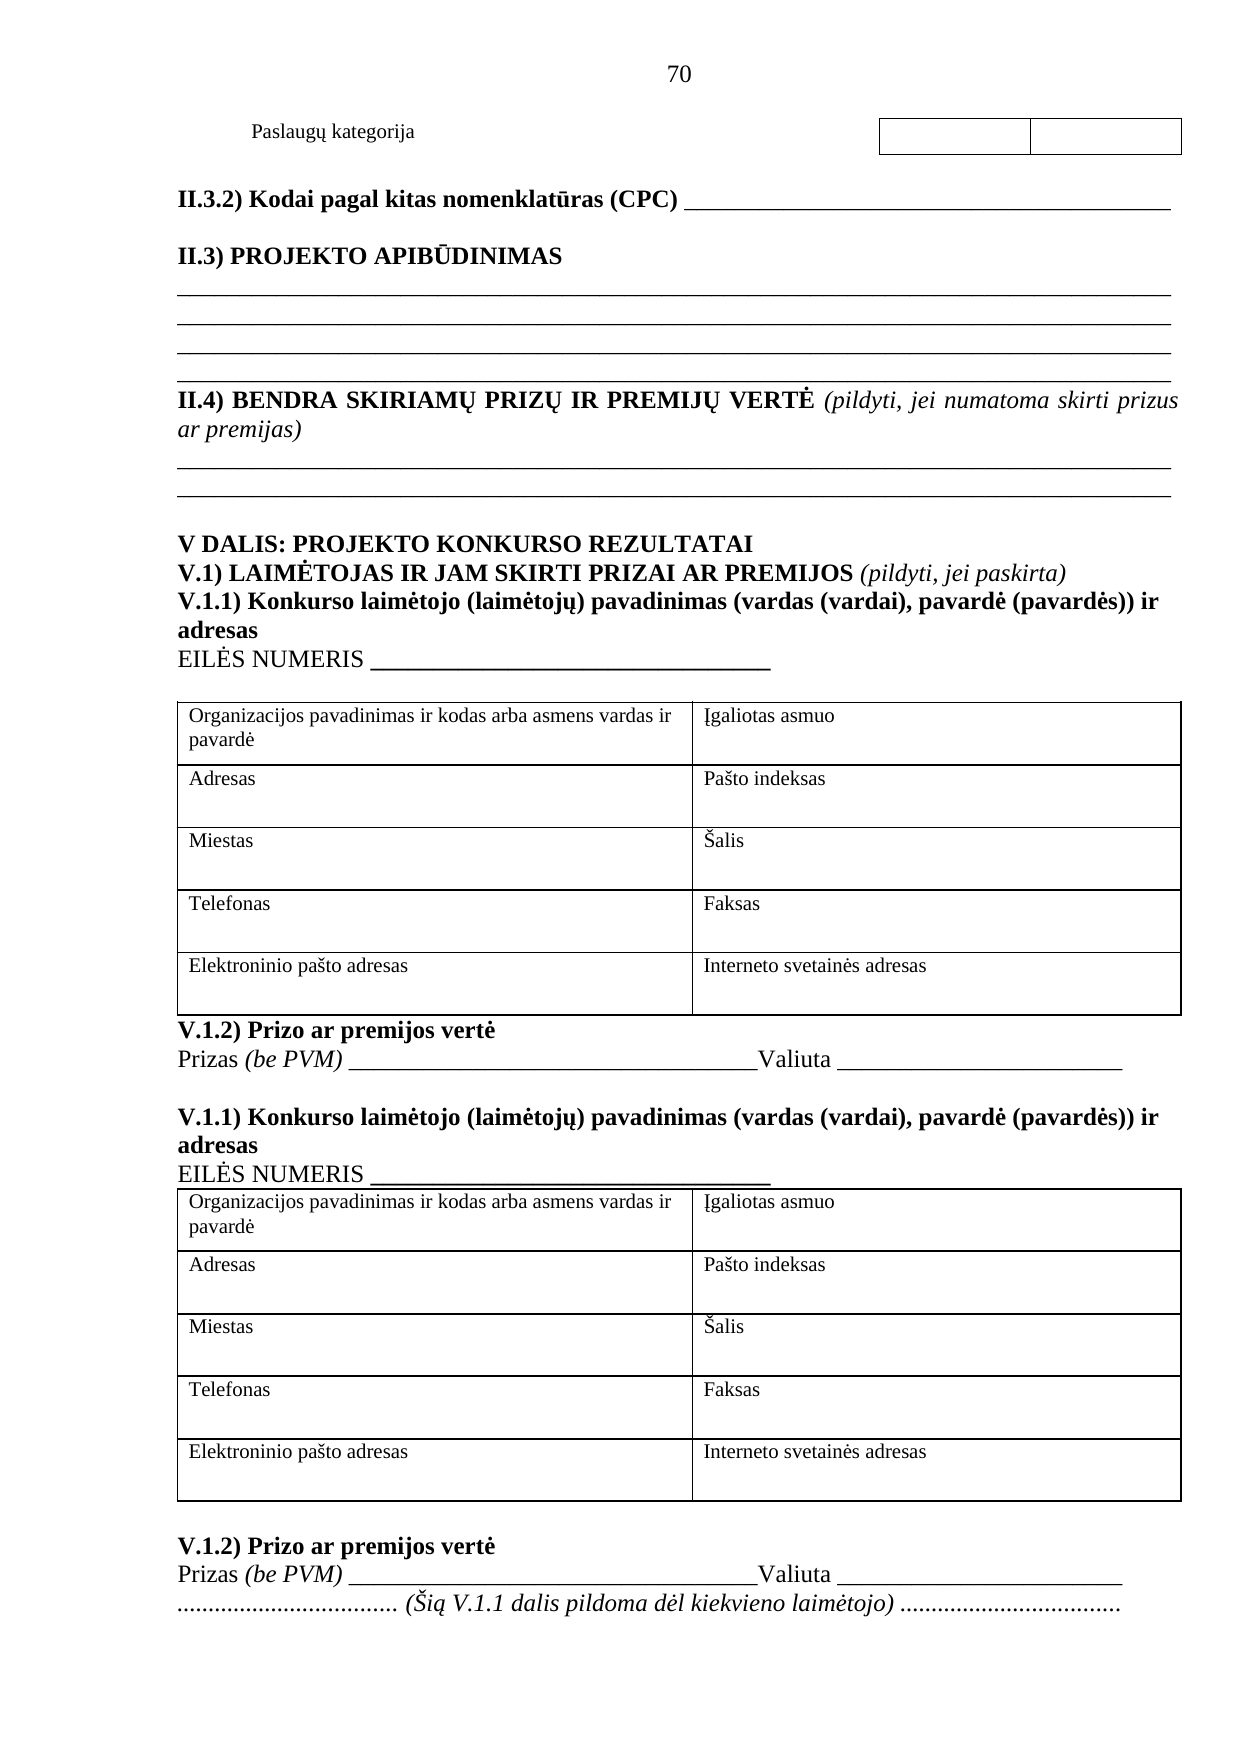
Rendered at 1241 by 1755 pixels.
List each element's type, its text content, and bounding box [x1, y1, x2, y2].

text V.1.2) Prizo ar premijos vertė [177, 1531, 1181, 1559]
table_header Organizacijos pavadinimas ir kodas arba asmens vardas ir pavardė [178, 1190, 692, 1250]
table_cell Elektroninio pašto adresas [178, 1440, 692, 1500]
text V.1.1) Konkurso laimėtojo (laimėtojų) pavadinimas (vardas (vardai), pavardė (pavardės)) ir adresas [177, 1102, 1181, 1159]
text II.3) PROJEKTO APIBŪDINIMAS [177, 241, 1181, 270]
table_cell Adresas [178, 766, 692, 826]
text II.3.2) Kodai pagal kitas nomenklatūras (CPC) [177, 184, 1181, 213]
text V.1) LAIMĖTOJAS IR JAM SKIRTI PRIZAI AR PREMIJOS (pildyti, jei paskirta) [177, 558, 1181, 586]
table_header [1031, 119, 1181, 154]
text V DALIS: PROJEKTO KONKURSO REZULTATAI [177, 529, 1181, 558]
text V.1.2) Prizo ar premijos vertė [177, 1016, 1181, 1044]
table_header Įgaliotas asmuo [693, 703, 1180, 764]
table_cell Faksas [693, 1377, 1180, 1438]
table_cell Elektroninio pašto adresas [178, 953, 692, 1014]
table_header [880, 119, 1030, 154]
table_cell Pašto indeksas [693, 766, 1180, 826]
text V.1.1) Konkurso laimėtojo (laimėtojų) pavadinimas (vardas (vardai), pavardė (pavardės)) ir adresas [177, 586, 1181, 644]
table_cell Telefonas [178, 891, 692, 951]
table_cell Šalis [693, 1315, 1180, 1375]
table_cell Interneto svetainės adresas [693, 1440, 1180, 1500]
table_cell Miestas [178, 1315, 692, 1375]
text Prizas (be PVM) Valiuta [177, 1559, 1181, 1588]
text EILĖS NUMERIS ________________________________ [177, 644, 1181, 673]
table_cell Faksas [693, 891, 1180, 951]
table_cell Telefonas [178, 1377, 692, 1438]
table_cell Miestas [178, 828, 692, 889]
table_cell Interneto svetainės adresas [693, 953, 1180, 1014]
text II.4) BENDRA SKIRIAMŲ PRIZŲ IR PREMIJŲ VERTĖ (pildyti, jei numatoma skirti prizus ar premijas) [177, 385, 1181, 443]
table_cell Adresas [178, 1252, 692, 1313]
table_cell Pašto indeksas [693, 1252, 1180, 1313]
table_header Paslaugų kategorija [177, 118, 879, 154]
table_header Organizacijos pavadinimas ir kodas arba asmens vardas ir pavardė [178, 703, 692, 764]
table_cell Šalis [693, 828, 1180, 889]
text EILĖS NUMERIS ________________________________ [177, 1159, 1181, 1188]
text (Šią V.1.1 dalis pildoma dėl kiekvieno laimėtojo) [177, 1588, 1240, 1617]
table_header Įgaliotas asmuo [693, 1190, 1180, 1250]
text Prizas (be PVM) Valiuta [177, 1044, 1181, 1073]
